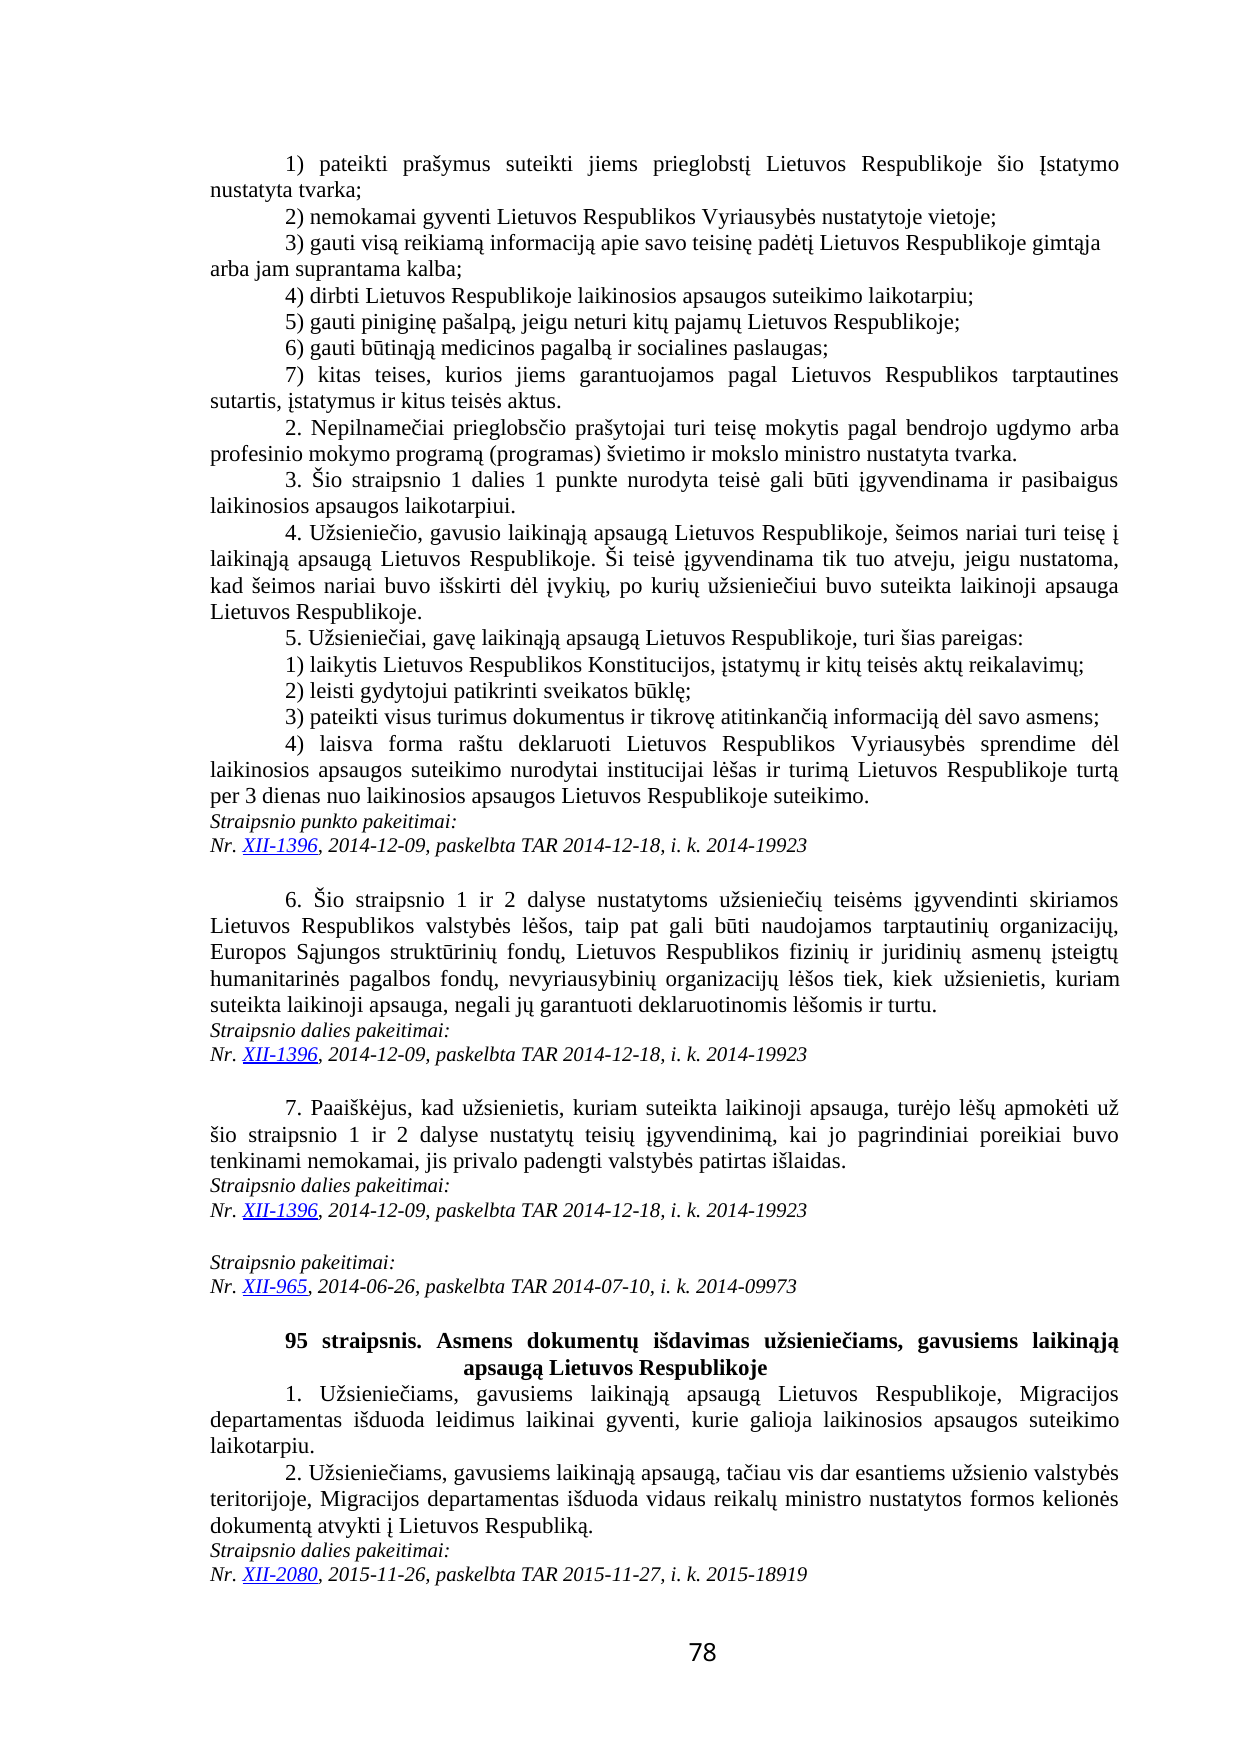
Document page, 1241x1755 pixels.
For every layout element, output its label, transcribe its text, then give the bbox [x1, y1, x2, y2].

text Nr. XII-2080, 2015-11-26, paskelbta TAR 2015-11-27, i. k. 2015-18919 [210, 1562, 1120, 1586]
text 3) gauti visą reikiamą informaciją apie savo teisinę padėtį Lietuvos Respublikoje gimtąja arba jam suprantama kalba; [210, 229, 1120, 282]
text 6) gauti būtinąją medicinos pagalbą ir socialines paslaugas; [210, 334, 1120, 361]
text 5. Užsieniečiai, gavę laikinąją apsaugą Lietuvos Respublikoje, turi šias pareigas: [210, 624, 1120, 651]
text 5) gauti piniginę pašalpą, jeigu neturi kitų pajamų Lietuvos Respublikoje; [210, 308, 1120, 334]
text 7) kitas teises, kurios jiems garantuojamos pagal Lietuvos Respublikos tarptautines sutartis, įstatymus ir kitus teisės aktus. [210, 361, 1120, 413]
text 2) nemokamai gyventi Lietuvos Respublikos Vyriausybės nustatytoje vietoje; [210, 203, 1120, 229]
text 4. Užsieniečio, gavusio laikinąją apsaugą Lietuvos Respublikoje, šeimos nariai turi teisę į laikinąją apsaugą Lietuvos Respublikoje. Ši teisė įgyvendinama tik tuo atveju, jeigu nustatoma, kad šeimos nariai buvo išskirti dėl įvykių, po kurių užsieniečiui buvo suteikta laikinoji apsauga Lietuvos Respublikoje. [210, 519, 1120, 624]
text Nr. XII-1396, 2014-12-09, paskelbta TAR 2014-12-18, i. k. 2014-19923 [210, 1197, 1120, 1222]
text 4) laisva forma raštu deklaruoti Lietuvos Respublikos Vyriausybės sprendime dėl laikinosios apsaugos suteikimo nurodytai institucijai lėšas ir turimą Lietuvos Respublikoje turtą per 3 dienas nuo laikinosios apsaugos Lietuvos Respublikoje suteikimo. [210, 730, 1120, 809]
text Nr. XII-965, 2014-06-26, paskelbta TAR 2014-07-10, i. k. 2014-09973 [210, 1274, 1120, 1298]
text 2. Nepilnamečiai prieglobsčio prašytojai turi teisę mokytis pagal bendrojo ugdymo arba profesinio mokymo programą (programas) švietimo ir mokslo ministro nustatyta tvarka. [210, 413, 1120, 466]
text Straipsnio dalies pakeitimai: [210, 1173, 1120, 1197]
text 1. Užsieniečiams, gavusiems laikinąją apsaugą Lietuvos Respublikoje, Migracijos departamentas išduoda leidimus laikinai gyventi, kurie galioja laikinosios apsaugos suteikimo laikotarpiu. [210, 1380, 1120, 1459]
text 3. Šio straipsnio 1 dalies 1 punkte nurodyta teisė gali būti įgyvendinama ir pasibaigus laikinosios apsaugos laikotarpiui. [210, 466, 1120, 519]
text Straipsnio dalies pakeitimai: [210, 1538, 1120, 1562]
text 95 straipsnis. Asmens dokumentų išdavimas užsieniečiams, gavusiems laikinąją apsaugą Lietuvos Respublikoje [285, 1327, 1120, 1380]
text Nr. XII-1396, 2014-12-09, paskelbta TAR 2014-12-18, i. k. 2014-19923 [210, 1042, 1120, 1066]
text 6. Šio straipsnio 1 ir 2 dalyse nustatytoms užsieniečių teisėms įgyvendinti skiriamos Lietuvos Respublikos valstybės lėšos, taip pat gali būti naudojamos tarptautinių organizacijų, Europos Sąjungos struktūrinių fondų, Lietuvos Respublikos fizinių ir juridinių asmenų įsteigtų humanitarinės pagalbos fondų, nevyriausybinių organizacijų lėšos tiek, kiek užsienietis, kuriam suteikta laikinoji apsauga, negali jų garantuoti deklaruotinomis lėšomis ir turtu. [210, 886, 1120, 1017]
text 1) pateikti prašymus suteikti jiems prieglobstį Lietuvos Respublikoje šio Įstatymo nustatyta tvarka; [210, 150, 1120, 203]
text Nr. XII-1396, 2014-12-09, paskelbta TAR 2014-12-18, i. k. 2014-19923 [210, 833, 1120, 857]
text 2. Užsieniečiams, gavusiems laikinąją apsaugą, tačiau vis dar esantiems užsienio valstybės teritorijoje, Migracijos departamentas išduoda vidaus reikalų ministro nustatytos formos kelionės dokumentą atvykti į Lietuvos Respubliką. [210, 1459, 1120, 1538]
text Straipsnio pakeitimai: [210, 1250, 1120, 1274]
text 2) leisti gydytojui patikrinti sveikatos būklę; [210, 677, 1120, 703]
text Straipsnio dalies pakeitimai: [210, 1017, 1120, 1042]
text 3) pateikti visus turimus dokumentus ir tikrovę atitinkančią informaciją dėl savo asmens; [210, 703, 1120, 730]
text Straipsnio punkto pakeitimai: [210, 809, 1120, 833]
text 1) laikytis Lietuvos Respublikos Konstitucijos, įstatymų ir kitų teisės aktų reikalavimų; [210, 651, 1120, 677]
text 7. Paaiškėjus, kad užsienietis, kuriam suteikta laikinoji apsauga, turėjo lėšų apmokėti už šio straipsnio 1 ir 2 dalyse nustatytų teisių įgyvendinimą, kai jo pagrindiniai poreikiai buvo tenkinami nemokamai, jis privalo padengti valstybės patirtas išlaidas. [210, 1094, 1120, 1173]
text 4) dirbti Lietuvos Respublikoje laikinosios apsaugos suteikimo laikotarpiu; [210, 282, 1120, 308]
